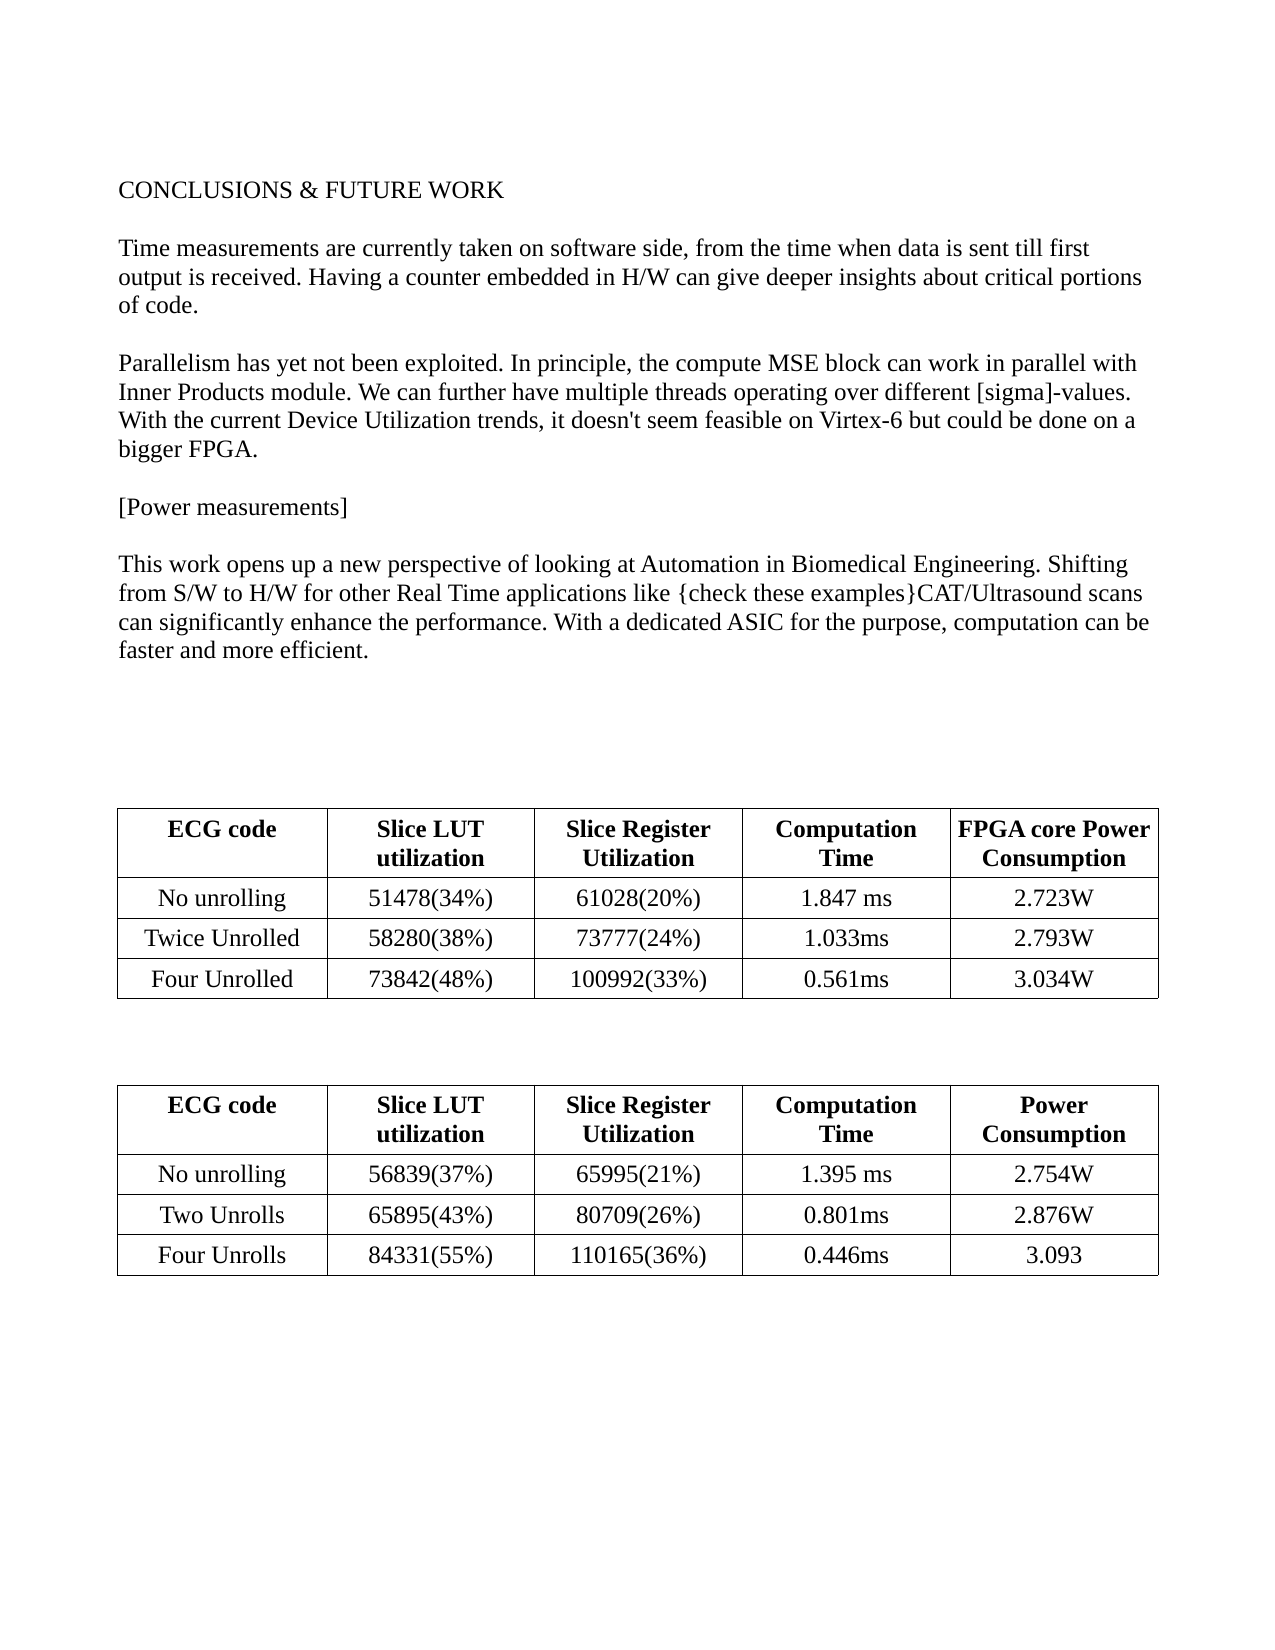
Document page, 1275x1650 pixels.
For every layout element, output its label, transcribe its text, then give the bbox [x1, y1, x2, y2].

table_header Computation Time [743, 1086, 950, 1153]
table_header ECG code [118, 809, 327, 877]
text CONCLUSIONS & FUTURE WORK [118, 176, 1157, 233]
table_header Slice LUT utilization [328, 1086, 534, 1153]
table_header ECG code [118, 1086, 327, 1153]
table_cell 2.754W [951, 1155, 1158, 1194]
text This work opens up a new perspective of looking at Automation in Biomedical Engineering. Shifting from S/W to H/W for other Real Time applications like {check these examples}CAT/Ultrasound scans can significantly enhance the performance. With a dedicated ASIC for the purpose, computation can be faster and more efficient. [118, 521, 1157, 664]
table_cell 3.034W [951, 959, 1158, 998]
table_cell 0.446ms [743, 1235, 950, 1274]
table_header Power Consumption [951, 1086, 1158, 1153]
table_cell 110165(36%) [535, 1235, 742, 1274]
table_cell Two Unrolls [118, 1195, 327, 1234]
table_cell 73842(48%) [328, 959, 534, 998]
table_cell 65895(43%) [328, 1195, 534, 1234]
table_header Slice Register Utilization [535, 809, 742, 877]
table_header Slice Register Utilization [535, 1086, 742, 1153]
table_cell 56839(37%) [328, 1155, 534, 1194]
table_cell No unrolling [118, 878, 327, 917]
table_cell 1.033ms [743, 919, 950, 958]
table_cell 0.801ms [743, 1195, 950, 1234]
table_cell 2.876W [951, 1195, 1158, 1234]
table_cell 84331(55%) [328, 1235, 534, 1274]
table_header Slice LUT utilization [328, 809, 534, 877]
text Time measurements are currently taken on software side, from the time when data is sent till first output is received. Having a counter embedded in H/W can give deeper insights about critical portions of code. [118, 233, 1157, 319]
table_cell 1.847 ms [743, 878, 950, 917]
table_cell 65995(21%) [535, 1155, 742, 1194]
table_cell No unrolling [118, 1155, 327, 1194]
table_cell 0.561ms [743, 959, 950, 998]
table_cell Four Unrolls [118, 1235, 327, 1274]
table_cell Four Unrolled [118, 959, 327, 998]
table_cell 58280(38%) [328, 919, 534, 958]
table_cell 61028(20%) [535, 878, 742, 917]
table_cell 1.395 ms [743, 1155, 950, 1194]
text Parallelism has yet not been exploited. In principle, the compute MSE block can work in parallel with Inner Products module. We can further have multiple threads operating over different [sigma]-values. With the current Device Utilization trends, it doesn't seem feasible on Virtex-6 but could be done on a bigger FPGA. [118, 319, 1157, 463]
table_cell 2.723W [951, 878, 1158, 917]
table_cell 2.793W [951, 919, 1158, 958]
table_cell Twice Unrolled [118, 919, 327, 958]
table_cell 100992(33%) [535, 959, 742, 998]
table_cell 51478(34%) [328, 878, 534, 917]
table_cell 73777(24%) [535, 919, 742, 958]
table_header Computation Time [743, 809, 950, 877]
text [Power measurements] [118, 492, 1157, 521]
table_cell 3.093 [951, 1235, 1158, 1274]
table_header FPGA core Power Consumption [951, 809, 1158, 877]
table_cell 80709(26%) [535, 1195, 742, 1234]
